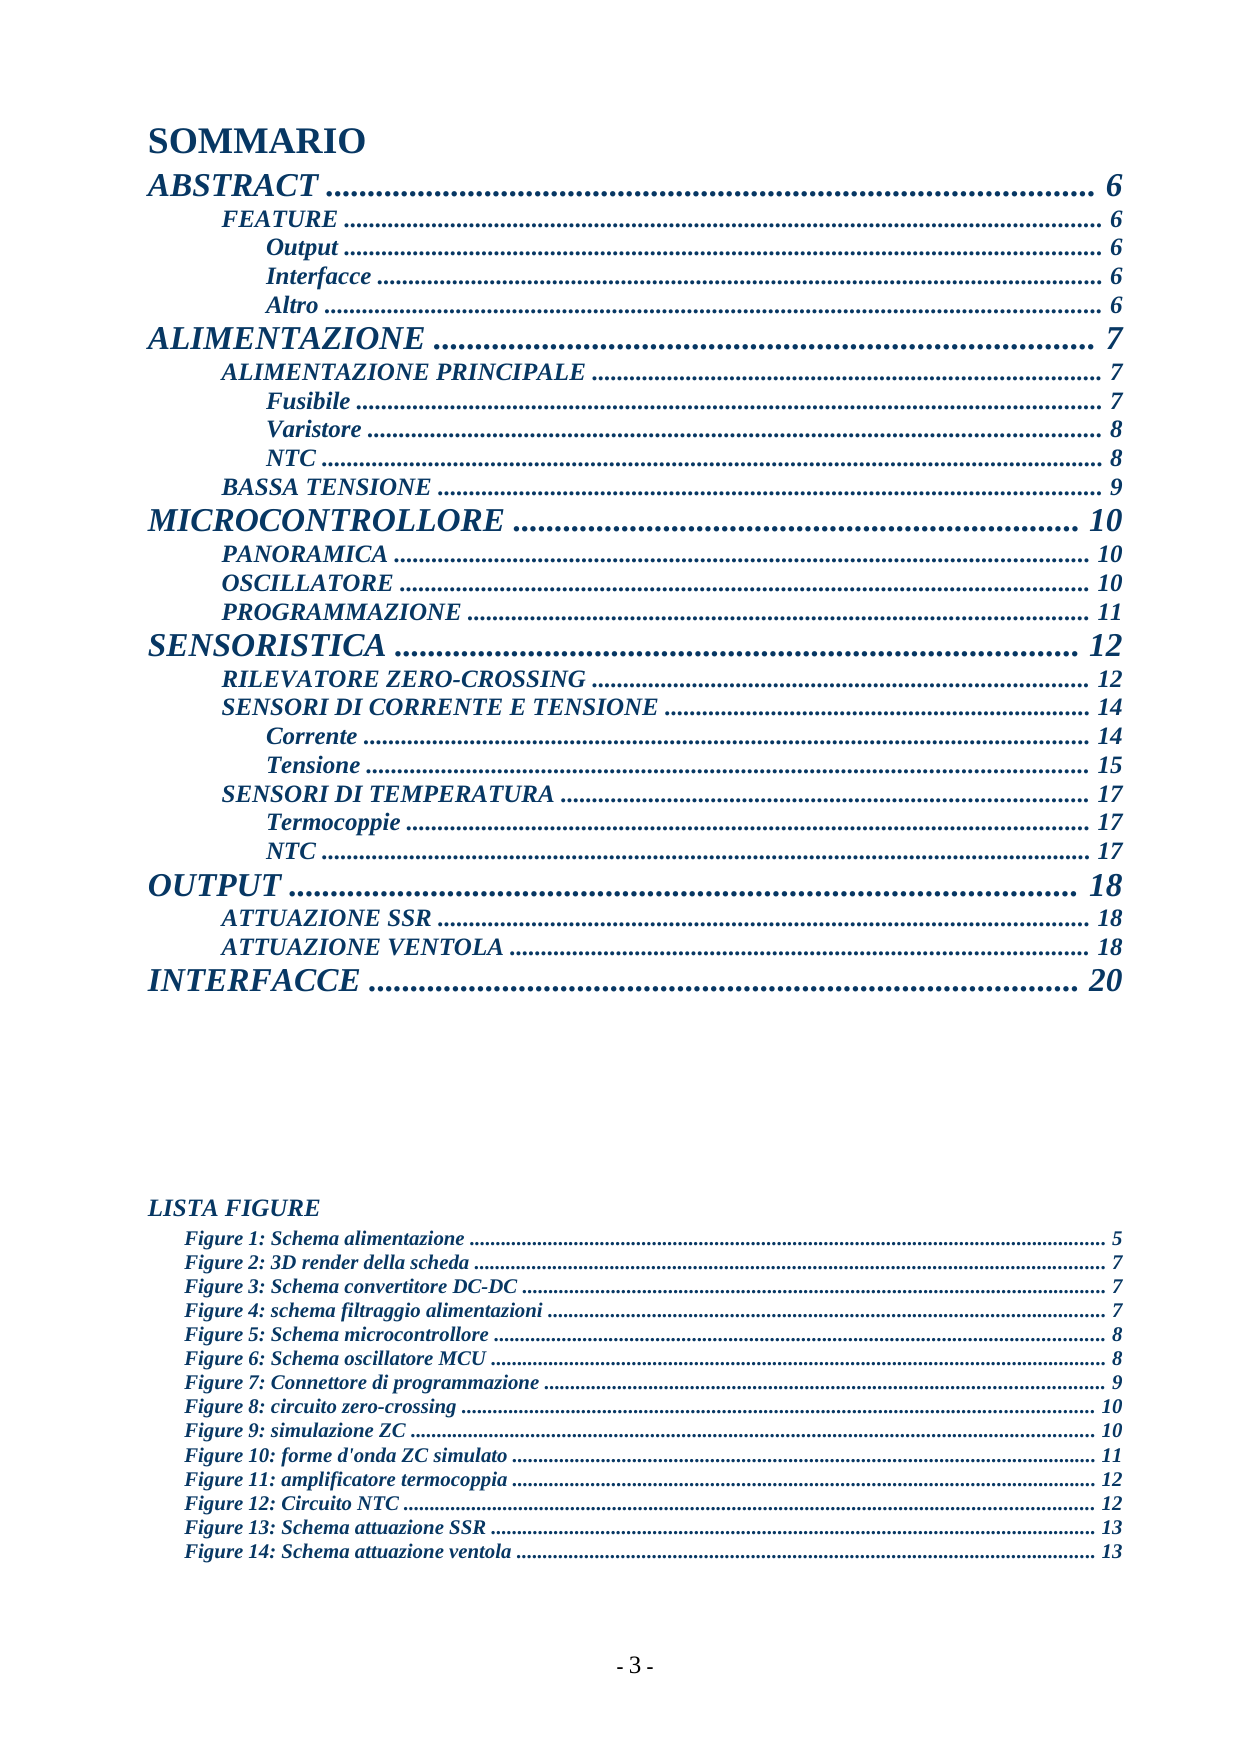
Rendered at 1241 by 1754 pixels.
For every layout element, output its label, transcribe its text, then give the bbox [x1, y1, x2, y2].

subtitle Figure 3: Schema convertitore DC-DC 7 [148, 1274, 1122, 1298]
text Output 6 [266, 232, 1122, 261]
subtitle PANORAMICA 10 [221, 539, 1122, 568]
subtitle Figure 10: forme d'onda ZC simulato 11 [148, 1442, 1122, 1467]
subtitle Figure 6: Schema oscillatore MCU 8 [148, 1346, 1122, 1370]
subtitle INTERFACCE 20 [148, 961, 1122, 999]
subtitle ATTUAZIONE SSR 18 [221, 903, 1122, 932]
text NTC 17 [266, 836, 1122, 865]
subtitle Figure 14: Schema attuazione ventola 13 [148, 1539, 1122, 1563]
subtitle Figure 1: Schema alimentazione 5 [148, 1226, 1122, 1250]
subtitle Figure 2: 3D render della scheda 7 [148, 1250, 1122, 1274]
text Interfacce 6 [266, 261, 1122, 290]
text Altro 6 [266, 290, 1122, 319]
subtitle Figure 13: Schema attuazione SSR 13 [148, 1515, 1122, 1539]
text NTC 8 [266, 443, 1122, 472]
subtitle Figure 12: Circuito NTC 12 [148, 1491, 1122, 1515]
subtitle SENSORI DI TEMPERATURA 17 [221, 779, 1122, 807]
subtitle Figure 7: Connettore di programmazione 9 [148, 1370, 1122, 1394]
subtitle Figure 4: schema filtraggio alimentazioni 7 [148, 1298, 1122, 1322]
subtitle Figure 9: simulazione ZC 10 [148, 1418, 1122, 1442]
text Tensione 15 [266, 750, 1122, 779]
subtitle LISTA FIGURE [148, 1193, 1122, 1222]
subtitle ALIMENTAZIONE 7 [148, 319, 1122, 357]
subtitle ABSTRACT 6 [148, 165, 1122, 204]
text Varistore 8 [266, 414, 1122, 443]
text Termocoppie 17 [266, 807, 1122, 836]
subtitle SENSORI DI CORRENTE E TENSIONE 14 [221, 692, 1122, 721]
subtitle SOMMARIO [148, 118, 1122, 161]
subtitle Figure 8: circuito zero-crossing 10 [148, 1394, 1122, 1418]
subtitle MICROCONTROLLORE 10 [148, 501, 1122, 539]
subtitle RILEVATORE ZERO-CROSSING 12 [221, 664, 1122, 692]
text Corrente 14 [266, 721, 1122, 750]
subtitle ALIMENTAZIONE PRINCIPALE 7 [221, 357, 1122, 386]
subtitle SENSORISTICA 12 [148, 625, 1122, 664]
subtitle OSCILLATORE 10 [221, 568, 1122, 597]
subtitle FEATURE 6 [221, 204, 1122, 232]
subtitle Figure 11: amplificatore termocoppia 12 [148, 1467, 1122, 1491]
subtitle BASSA TENSIONE 9 [221, 472, 1122, 501]
text Fusibile 7 [266, 386, 1122, 414]
subtitle ATTUAZIONE VENTOLA 18 [221, 932, 1122, 961]
subtitle OUTPUT 18 [148, 865, 1122, 903]
subtitle Figure 5: Schema microcontrollore 8 [148, 1322, 1122, 1346]
subtitle PROGRAMMAZIONE 11 [221, 597, 1122, 625]
